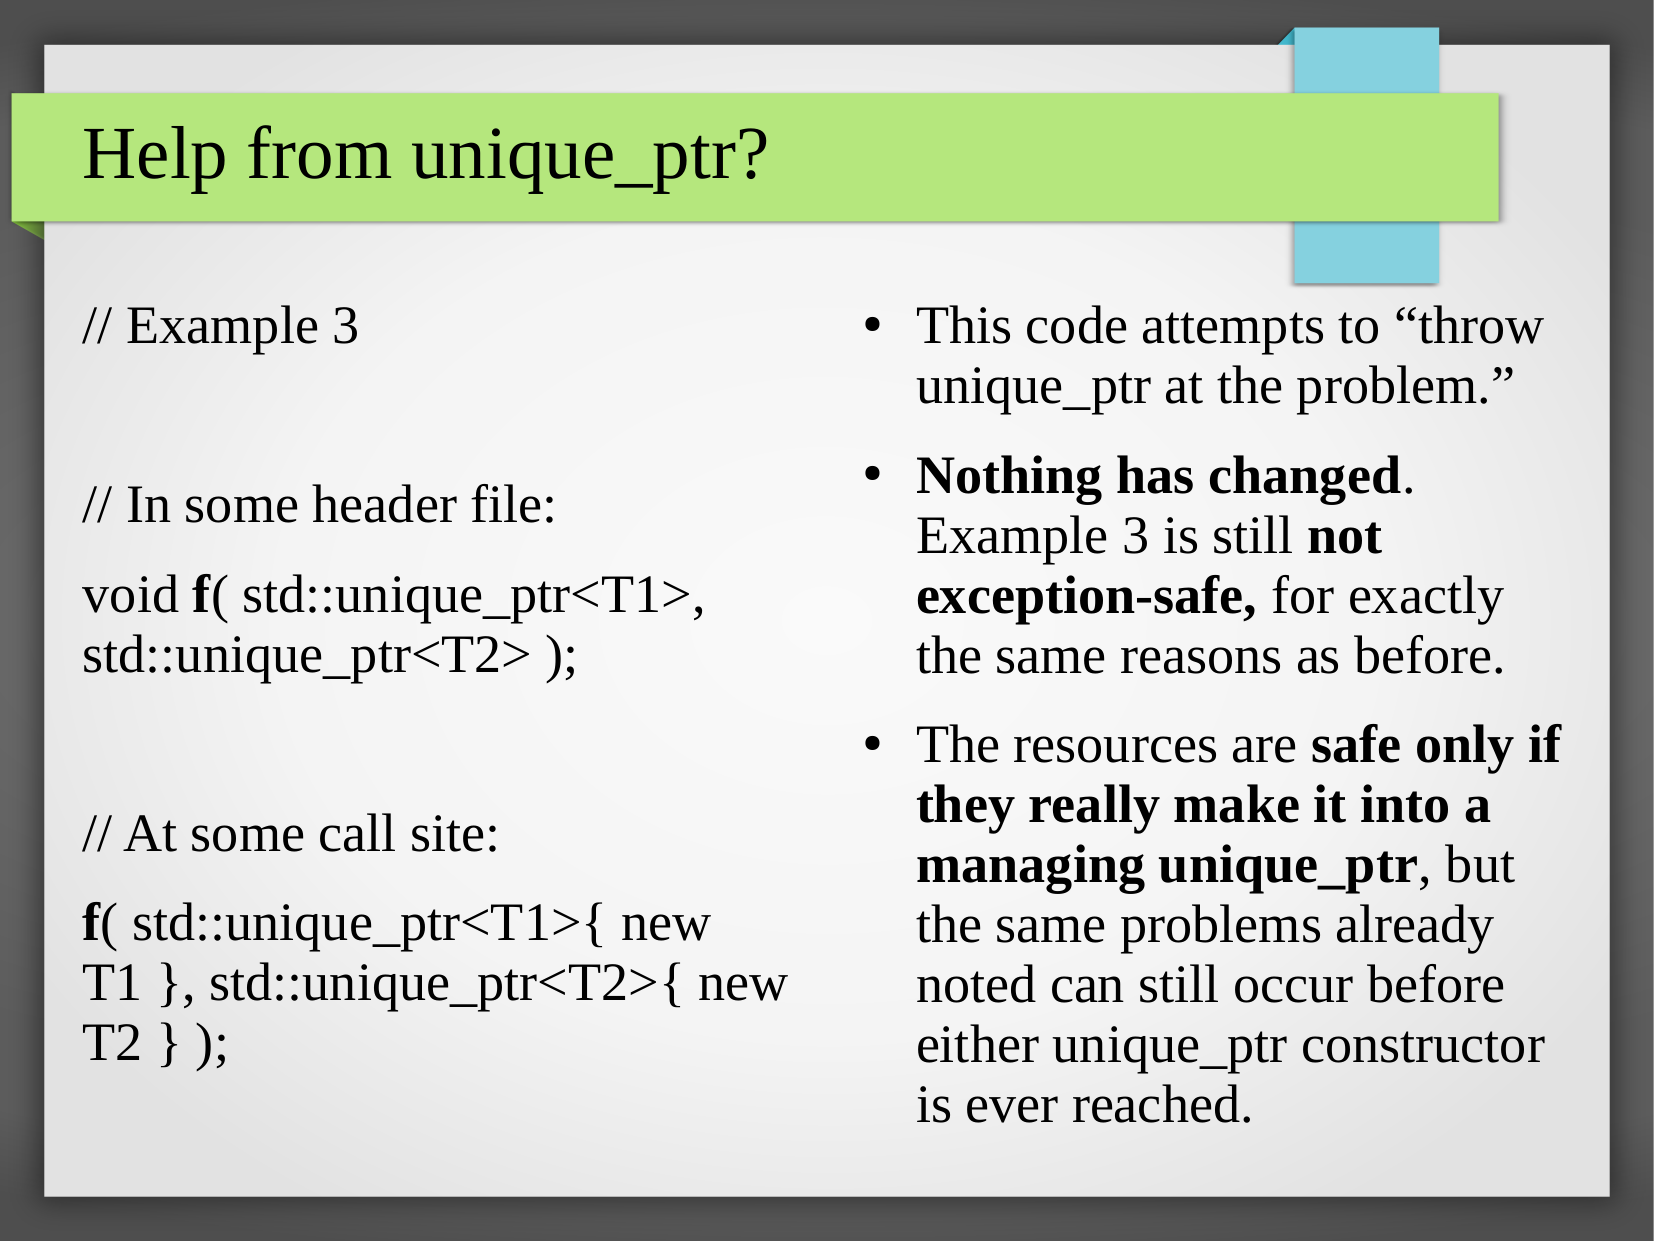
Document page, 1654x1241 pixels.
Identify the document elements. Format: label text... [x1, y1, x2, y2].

list This code attempts to “throw unique_ptr at the problem.” Nothing has changed. Example 3 is still not exception-safe, for exactly the same reasons as before. The resources are safe only if they really make it into a managing unique_ptr, but the same problems already noted can still occur before either unique_ptr constructor is ever reached. [845, 295, 1572, 1015]
picture [0, 0, 1654, 1241]
title Help from unique_ptr? [82, 94, 1264, 213]
list // Example 3 // In some header file: void f( std::unique_ptr<T1>, std::unique_ptr<T2> ); // At some call site: f( std::unique_ptr<T1>{ new T1 }, std::unique_ptr<T2>{ new T2 } ); [82, 295, 809, 1015]
